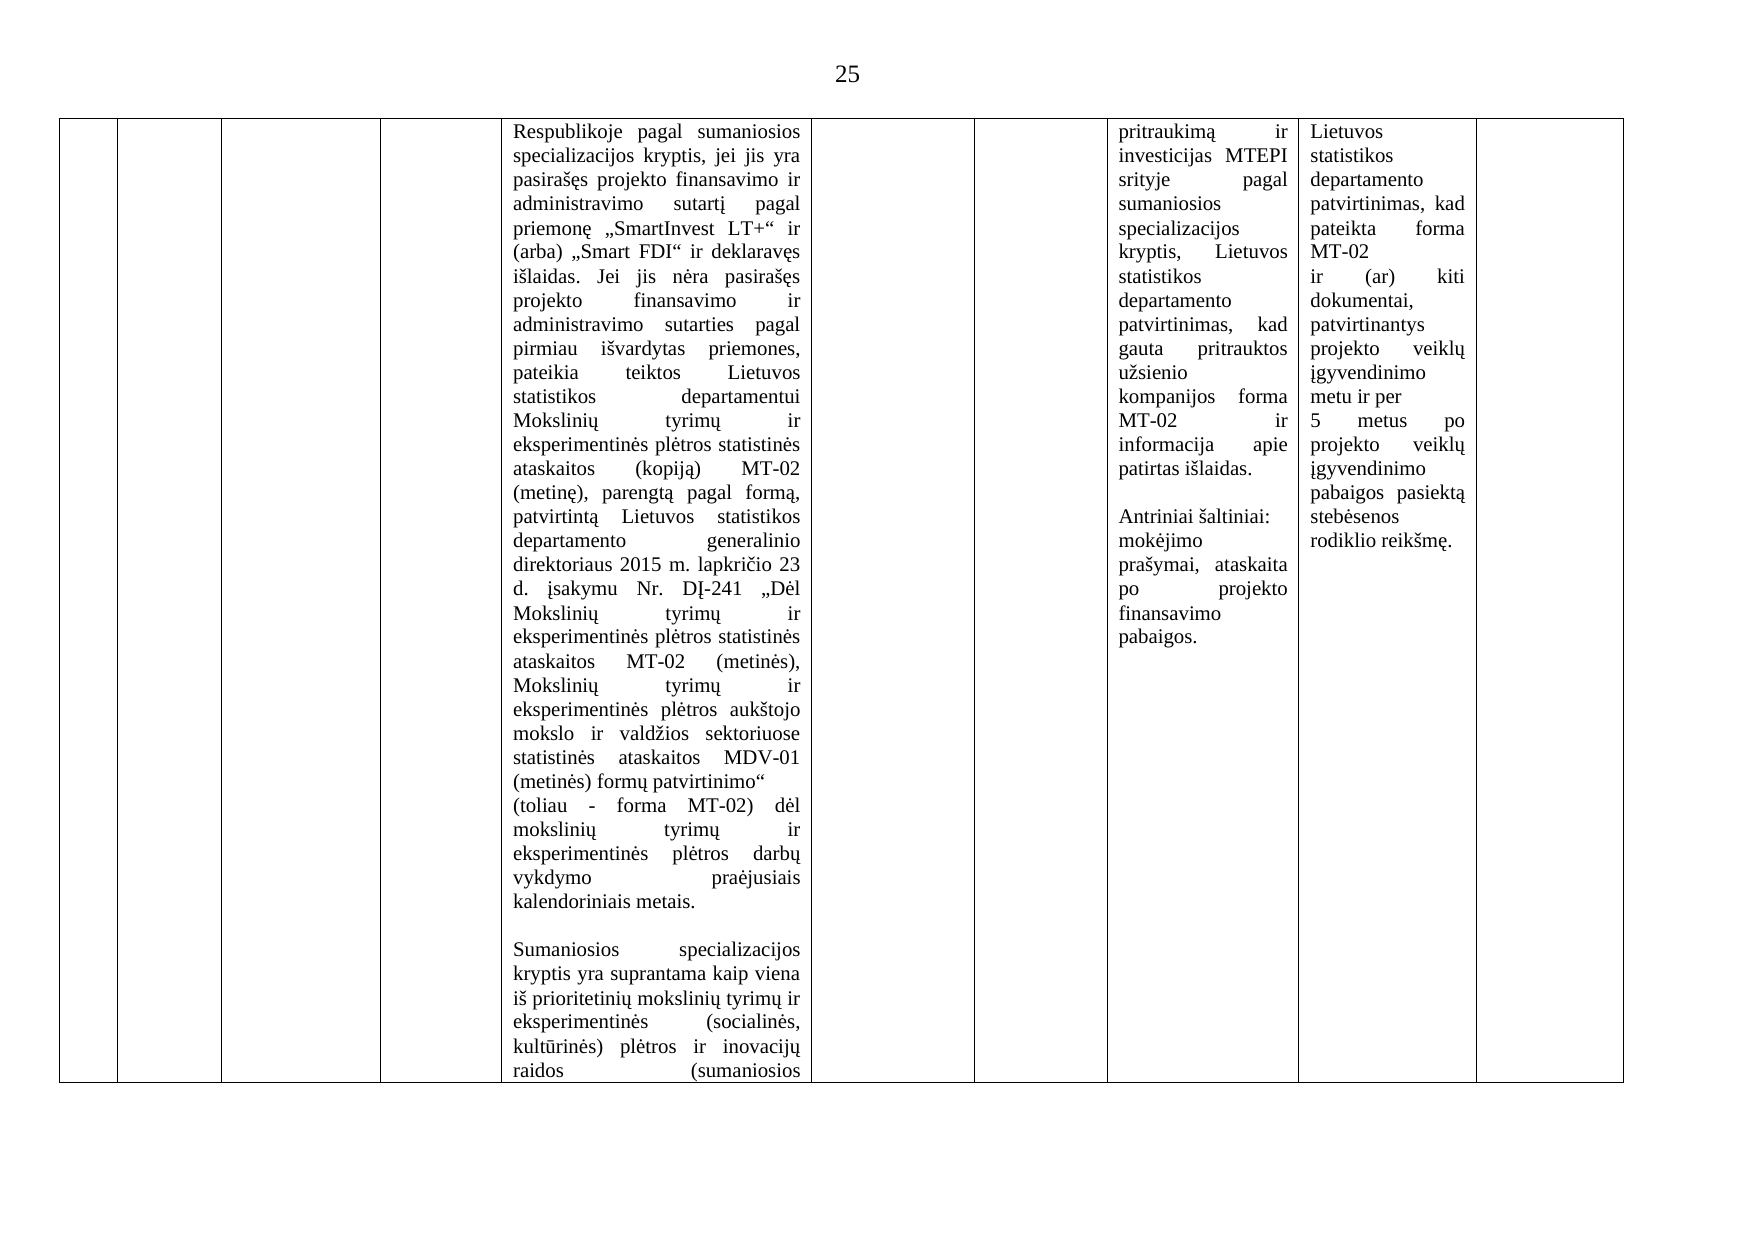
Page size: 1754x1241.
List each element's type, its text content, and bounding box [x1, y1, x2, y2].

table_cell pritraukimą ir investicijas MTEPI srityje pagal sumaniosios specializacijos kryptis, Lietuvos statistikos departamento patvirtinimas, kad gauta pritrauktos užsienio kompanijos forma MT-02 ir informacija apie patirtas išlaidas. Antriniai šaltiniai: mokėjimo prašymai, ataskaita po projekto finansavimo pabaigos. [1108, 119, 1298, 1082]
table_cell Respublikoje pagal sumaniosios specializacijos kryptis, jei jis yra pasirašęs projekto finansavimo ir administravimo sutartį pagal priemonę „SmartInvest LT+“ ir (arba) „Smart FDI“ ir deklaravęs išlaidas. Jei jis nėra pasirašęs projekto finansavimo ir administravimo sutarties pagal pirmiau išvardytas priemones, pateikia teiktos Lietuvos statistikos departamentui Mokslinių tyrimų ir eksperimentinės plėtros statistinės ataskaitos (kopiją) MT-02 (metinę), parengtą pagal formą, patvirtintą Lietuvos statistikos departamento generalinio direktoriaus 2015 m. lapkričio 23 d. įsakymu Nr. DĮ-241 „Dėl Mokslinių tyrimų ir eksperimentinės plėtros statistinės ataskaitos MT-02 (metinės), Mokslinių tyrimų ir eksperimentinės plėtros aukštojo mokslo ir valdžios sektoriuose statistinės ataskaitos MDV-01 (metinės) formų patvirtinimo“ (toliau - forma MT-02) dėl mokslinių tyrimų ir eksperimentinės plėtros darbų vykdymo praėjusiais kalendoriniais metais. Sumaniosios specializacijos kryptis yra suprantama kaip viena iš prioritetinių mokslinių tyrimų ir eksperimentinės (socialinės, kultūrinės) plėtros ir inovacijų raidos (sumaniosios [502, 119, 811, 1082]
table_cell [118, 119, 221, 1082]
table_cell Lietuvos statistikos departamento patvirtinimas, kad pateikta forma MT-02 ir (ar) kiti dokumentai, patvirtinantys projekto veiklų įgyvendinimo metu ir per 5 metus po projekto veiklų įgyvendinimo pabaigos pasiektą stebėsenos rodiklio reikšmę. [1299, 119, 1476, 1082]
table_cell [975, 119, 1107, 1082]
table_cell [1477, 119, 1623, 1082]
table_cell [381, 119, 501, 1082]
table_cell [222, 119, 380, 1082]
table_cell [812, 119, 974, 1082]
table_cell [60, 119, 117, 1082]
